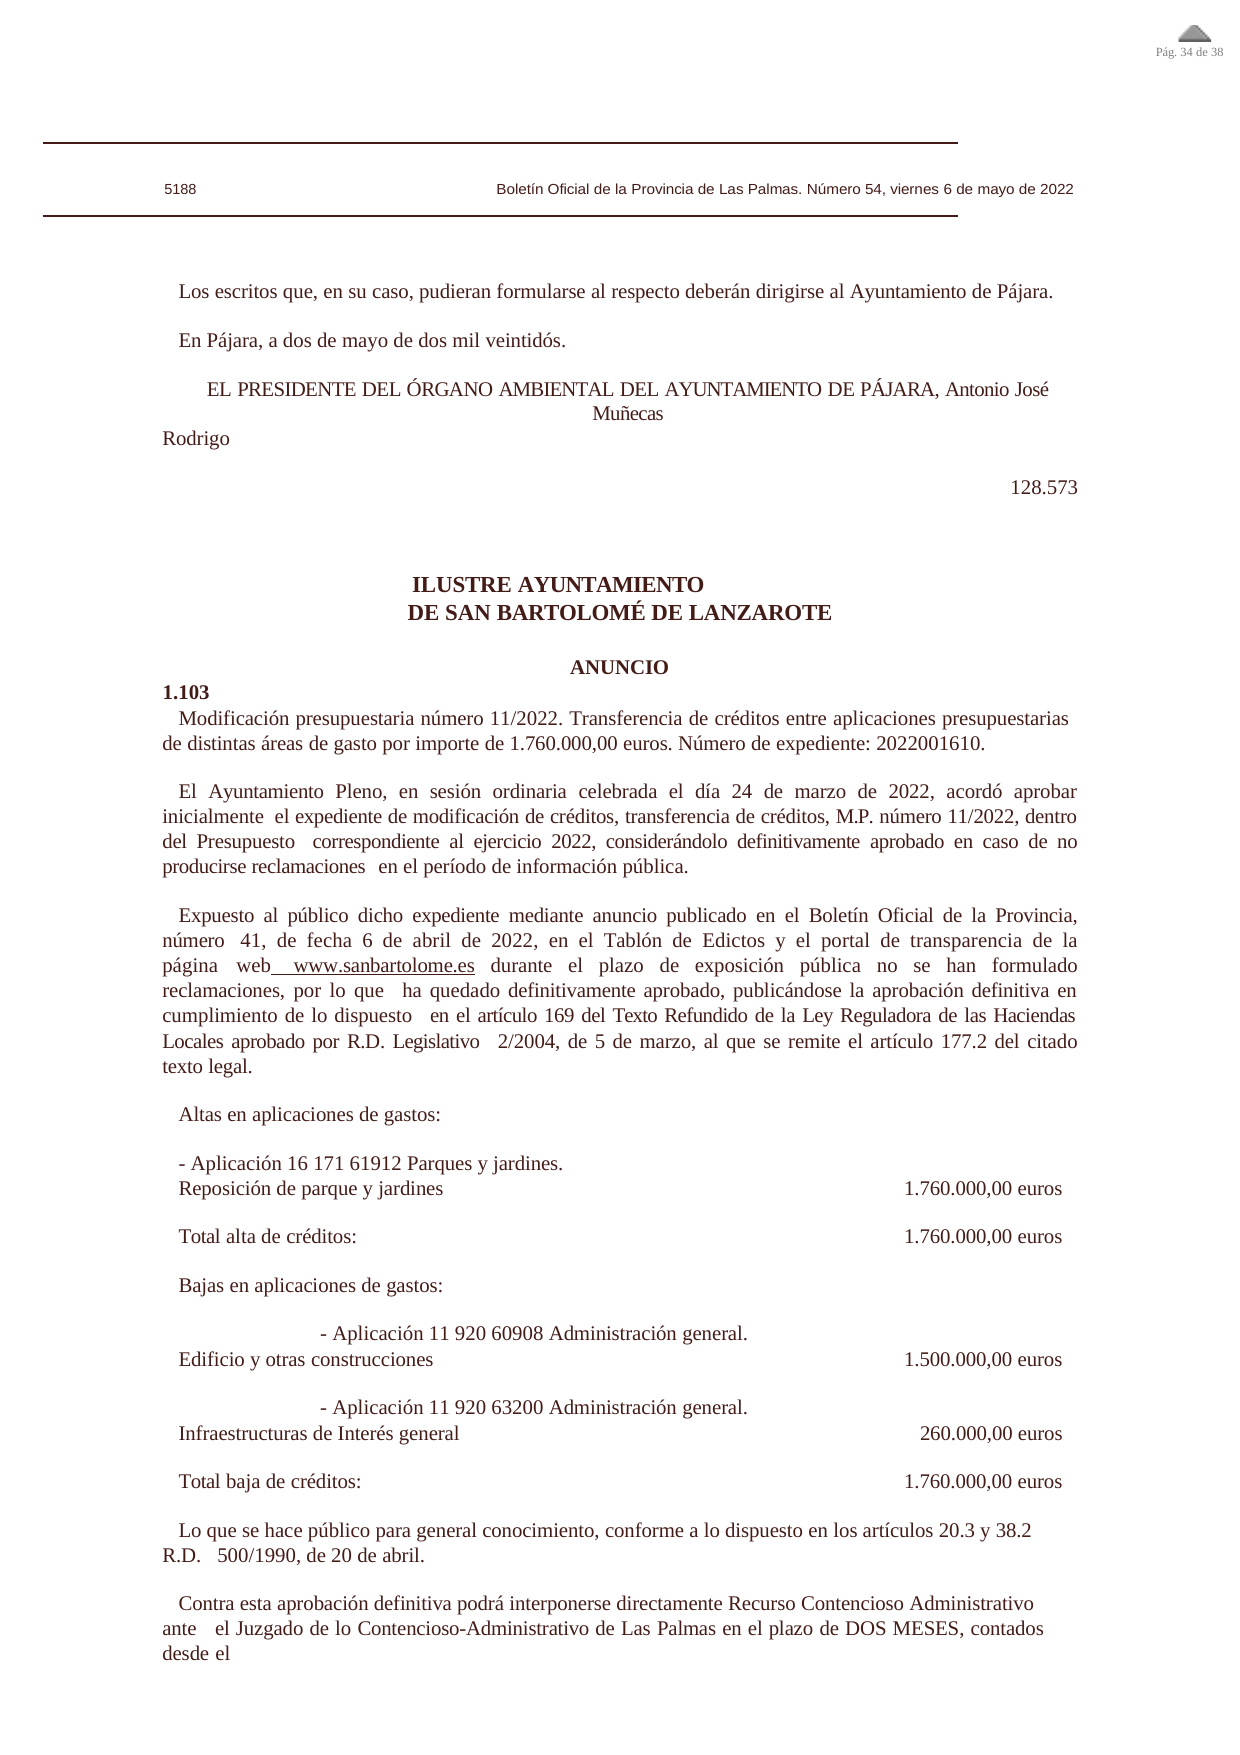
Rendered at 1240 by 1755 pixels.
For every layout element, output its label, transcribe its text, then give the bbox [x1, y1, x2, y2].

text Rodrigo [162, 426, 1235, 450]
text Total baja de créditos: 1.760.000,00 euros [178, 1469, 1235, 1493]
text Reposición de parque y jardines 1.760.000,00 euros [178, 1176, 1235, 1200]
text 5188 Boletín Oficial de la Provincia de Las Palmas. Número 54, viernes 6 de mayo de 2022 [164, 181, 1235, 198]
text Modificación presupuestaria número 11/2022. Transferencia de créditos entre aplicaciones presupuestarias de distintas áreas de gasto por importe de 1.760.000,00 euros. Número de expediente: 2022001610. [162, 706, 1073, 755]
list Aplicación 11 920 60908 Administración general. [320, 1321, 1235, 1345]
text Expuesto al público dicho expediente mediante anuncio publicado en el Boletín Oficial de la Provincia, número 41, de fecha 6 de abril de 2022, en el Tablón de Edictos y el portal de transparencia de la página web www.sanbartolome.es durante el plazo de exposición pública no se han formulado reclamaciones, por lo que ha quedado definitivamente aprobado, publicándose la aprobación definitiva en cumplimiento de lo dispuesto en el artículo 169 del Texto Refundido de la Ley Reguladora de las Haciendas Locales aprobado por R.D. Legislativo 2/2004, de 5 de marzo, al que se remite el artículo 177.2 del citado texto legal. [162, 903, 1078, 1078]
text 128.573 [42, 475, 1078, 499]
subtitle ILUSTRE AYUNTAMIENTO [42, 571, 1075, 597]
text Contra esta aprobación definitiva podrá interponerse directamente Recurso Contencioso Administrativo ante el Juzgado de lo Contencioso-Administrativo de Las Palmas en el plazo de DOS MESES, contados desde el [162, 1591, 1073, 1665]
text Edificio y otras construcciones 1.500.000,00 euros [178, 1347, 1235, 1371]
text El Ayuntamiento Pleno, en sesión ordinaria celebrada el día 24 de marzo de 2022, acordó aprobar inicialmente el expediente de modificación de créditos, transferencia de créditos, M.P. número 11/2022, dentro del Presupuesto correspondiente al ejercicio 2022, considerándolo definitivamente aprobado en caso de no producirse reclamaciones en el período de información pública. [162, 779, 1078, 878]
list Aplicación 11 920 63200 Administración general. [320, 1395, 1235, 1419]
text Lo que se hace público para general conocimiento, conforme a lo dispuesto en los artículos 20.3 y 38.2 R.D. 500/1990, de 20 de abril. [162, 1518, 1073, 1567]
text Los escritos que, en su caso, pudieran formularse al respecto deberán dirigirse al Ayuntamiento de Pájara. En Pájara, a dos de mayo de dos mil veintidós. [178, 279, 1073, 352]
text ANUNCIO [570, 655, 1235, 679]
text - Aplicación 16 171 61912 Parques y jardines. [178, 1150, 1235, 1174]
subtitle 1.103 [42, 680, 209, 704]
text Altas en aplicaciones de gastos: [178, 1102, 1235, 1126]
text EL PRESIDENTE DEL ÓRGANO AMBIENTAL DEL AYUNTAMIENTO DE PÁJARA, Antonio José Muñecas [181, 377, 1075, 425]
picture [1177, 25, 1212, 42]
text DE SAN BARTOLOMÉ DE LANZAROTE [165, 598, 1075, 625]
text Total alta de créditos: 1.760.000,00 euros [178, 1224, 1235, 1248]
text Bajas en aplicaciones de gastos: [178, 1273, 1235, 1297]
text Infraestructuras de Interés general 260.000,00 euros [178, 1421, 1235, 1445]
